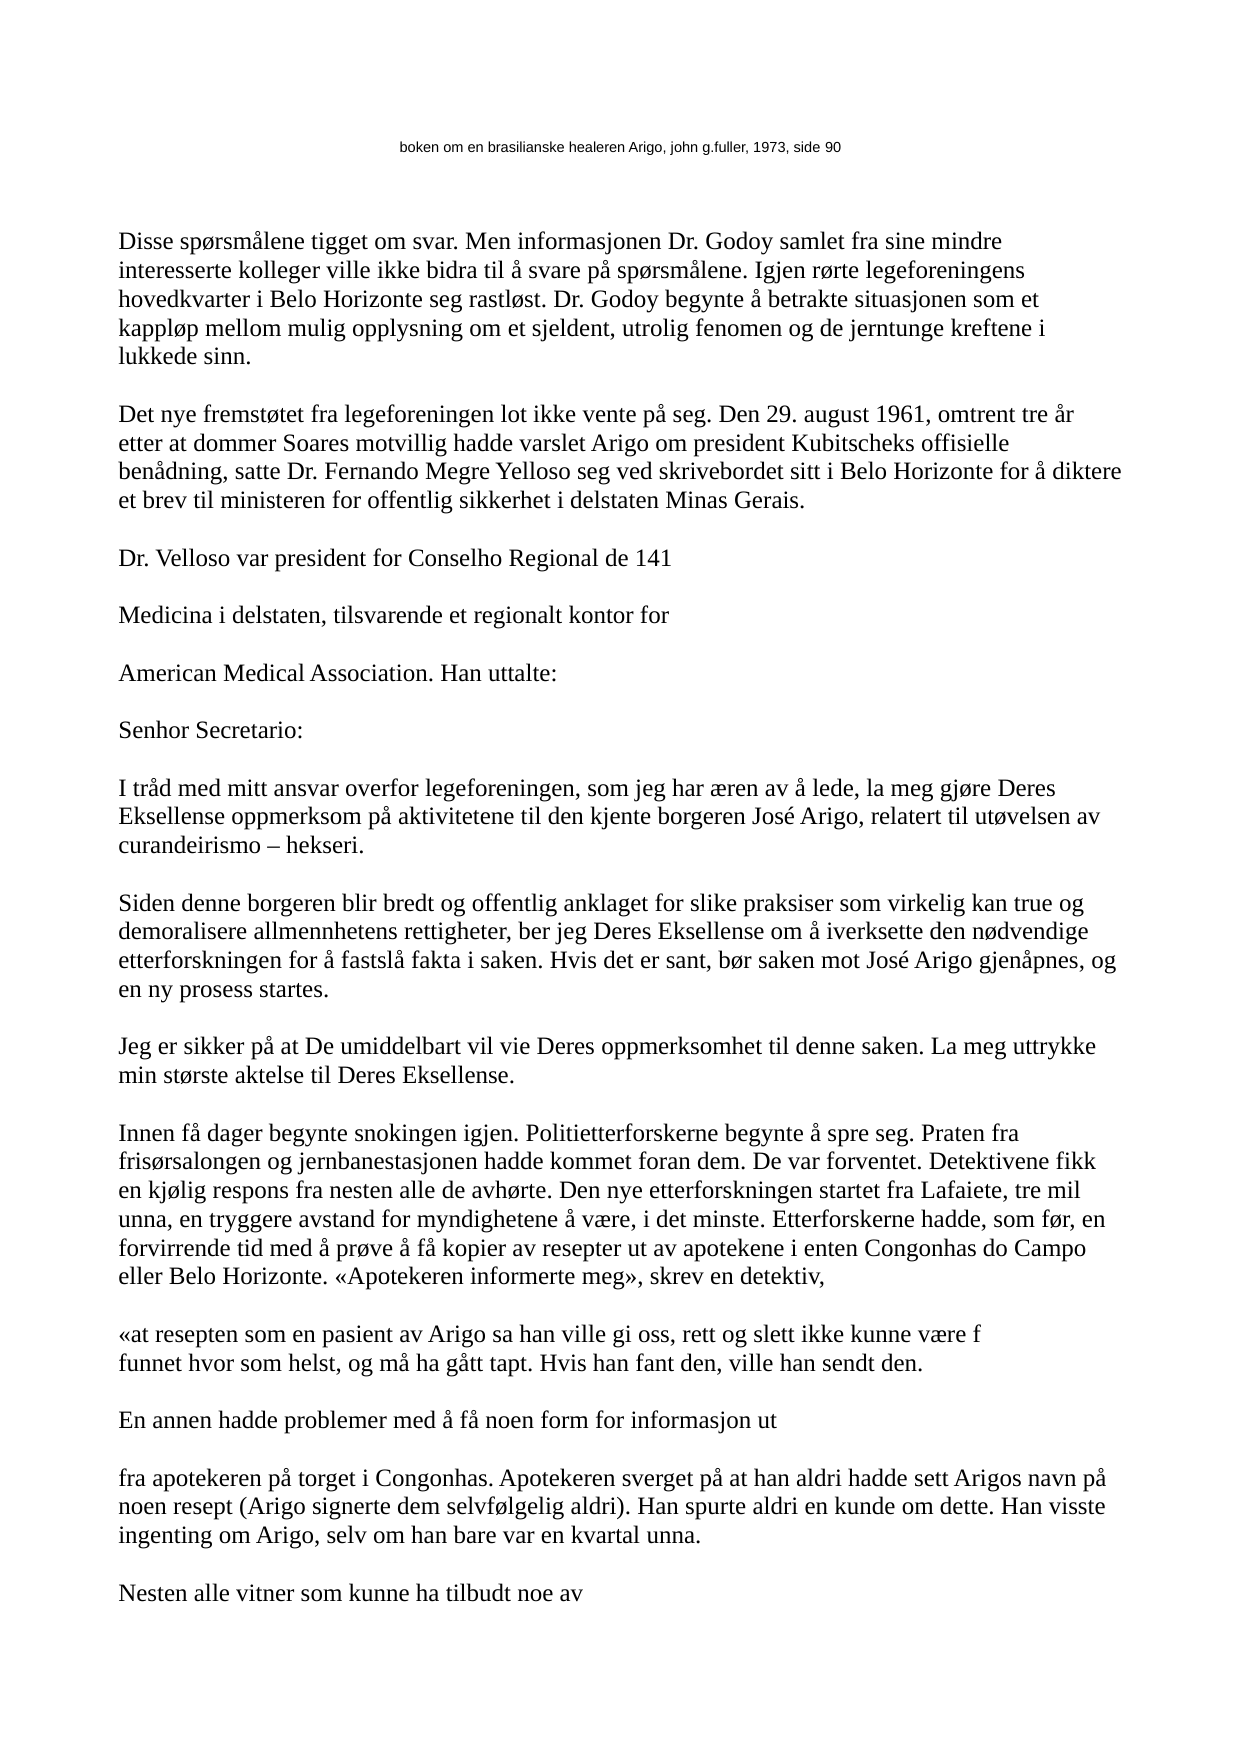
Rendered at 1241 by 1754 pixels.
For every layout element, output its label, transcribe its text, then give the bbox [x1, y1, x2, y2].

text American Medical Association. Han uttalte: [118, 658, 1122, 686]
text Innen få dager begynte snokingen igjen. Politietterforskerne begynte å spre seg. Praten fra frisørsalongen og jernbanestasjonen hadde kommet foran dem. De var forventet. Detektivene fikk en kjølig respons fra nesten alle de avhørte. Den nye etterforskningen startet fra Lafaiete, tre mil unna, en tryggere avstand for myndighetene å være, i det minste. Etterforskerne hadde, som før, en forvirrende tid med å prøve å få kopier av resepter ut av apotekene i enten Congonhas do Campo eller Belo Horizonte. «Apotekeren informerte meg», skrev en detektiv, [118, 1118, 1122, 1290]
text «at resepten som en pasient av Arigo sa han ville gi oss, rett og slett ikke kunne være f [118, 1319, 1122, 1348]
text Nesten alle vitner som kunne ha tilbudt noe av [118, 1578, 1122, 1606]
text Senhor Secretario: [118, 715, 1122, 744]
text Medicina i delstaten, tilsvarende et regionalt kontor for [118, 600, 1122, 629]
text Dr. Velloso var president for Conselho Regional de 141 [118, 543, 1122, 571]
text Siden denne borgeren blir bredt og offentlig anklaget for slike praksiser som virkelig kan true og demoralisere allmennhetens rettigheter, ber jeg Deres Eksellense om å iverksette den nødvendige etterforskningen for å fastslå fakta i saken. Hvis det er sant, bør saken mot José Arigo gjenåpnes, og en ny prosess startes. [118, 888, 1122, 1003]
text Jeg er sikker på at De umiddelbart vil vie Deres oppmerksomhet til denne saken. La meg uttrykke min største aktelse til Deres Eksellense. [118, 1031, 1122, 1089]
text fra apotekeren på torget i Congonhas. Apotekeren sverget på at han aldri hadde sett Arigos navn på noen resept (Arigo signerte dem selvfølgelig aldri). Han spurte aldri en kunde om dette. Han visste ingenting om Arigo, selv om han bare var en kvartal unna. [118, 1463, 1122, 1549]
text funnet hvor som helst, og må ha gått tapt. Hvis han fant den, ville han sendt den. [118, 1348, 1122, 1376]
text I tråd med mitt ansvar overfor legeforeningen, som jeg har æren av å lede, la meg gjøre Deres Eksellense oppmerksom på aktivitetene til den kjente borgeren José Arigo, relatert til utøvelsen av curandeirismo – hekseri. [118, 773, 1122, 859]
text En annen hadde problemer med å få noen form for informasjon ut [118, 1405, 1122, 1434]
text Det nye fremstøtet fra legeforeningen lot ikke vente på seg. Den 29. august 1961, omtrent tre år etter at dommer Soares motvillig hadde varslet Arigo om president Kubitscheks offisielle benådning, satte Dr. Fernando Megre Yelloso seg ved skrivebordet sitt i Belo Horizonte for å diktere et brev til ministeren for offentlig sikkerhet i delstaten Minas Gerais. [118, 399, 1122, 514]
text Disse spørsmålene tigget om svar. Men informasjonen Dr. Godoy samlet fra sine mindre interesserte kolleger ville ikke bidra til å svare på spørsmålene. Igjen rørte legeforeningens hovedkvarter i Belo Horizonte seg rastløst. Dr. Godoy begynte å betrakte situasjonen som et kappløp mellom mulig opplysning om et sjeldent, utrolig fenomen og de jerntunge kreftene i lukkede sinn. [118, 226, 1122, 370]
